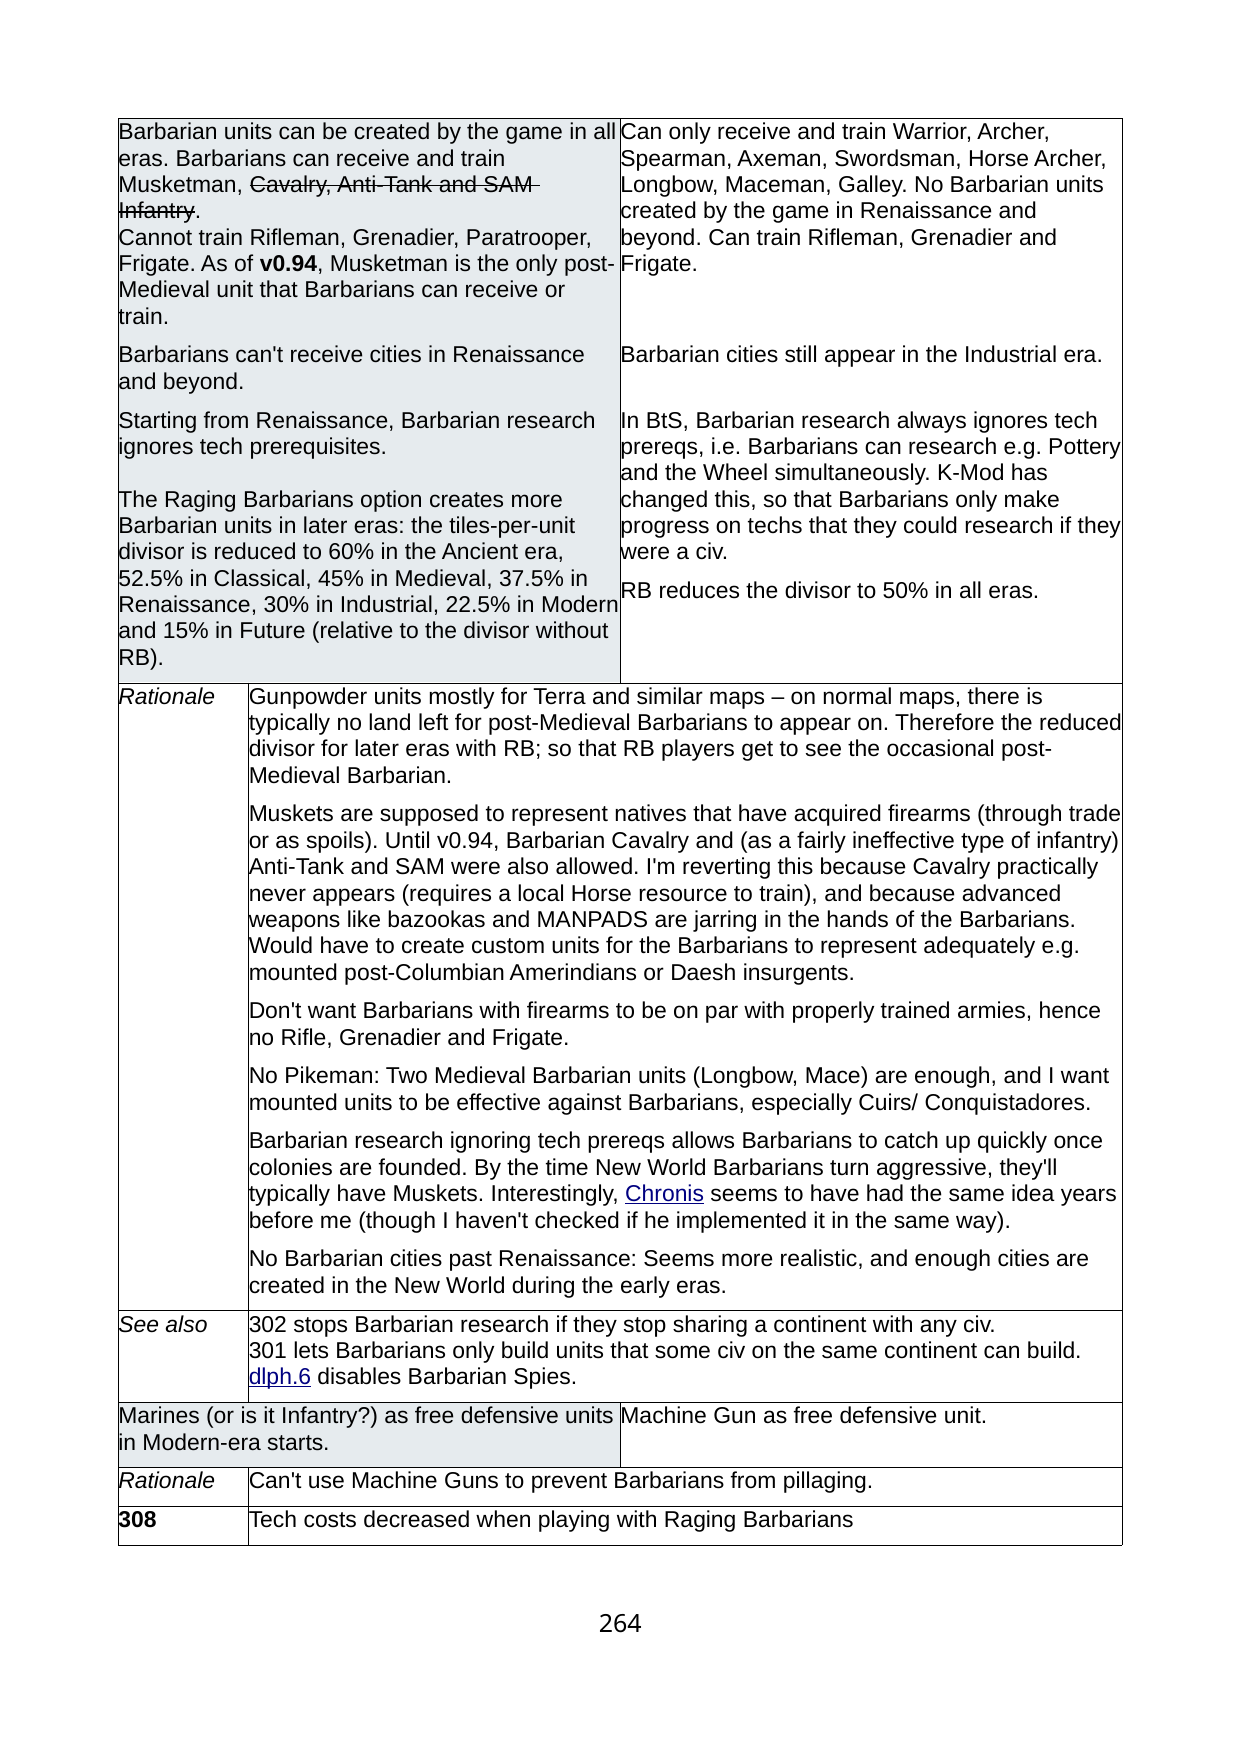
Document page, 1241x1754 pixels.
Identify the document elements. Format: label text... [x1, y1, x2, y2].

table_cell Gunpowder units mostly for Terra and similar maps – on normal maps, there is typically no land left for post-Medieval Barbarians to appear on. Therefore the reduced divisor for later eras with RB; so that RB players get to see the occasional post-Medieval Barbarian. Muskets are supposed to represent natives that have acquired firearms (through trade or as spoils). Until v0.94, Barbarian Cavalry and (as a fairly ineffective type of infantry) Anti-Tank and SAM were also allowed. I'm reverting this because Cavalry practically never appears (requires a local Horse resource to train), and because advanced weapons like bazookas and MANPADS are jarring in the hands of the Barbarians. Would have to create custom units for the Barbarians to represent adequately e.g. mounted post-Columbian Amerindians or Daesh insurgents. Don't want Barbarians with firearms to be on par with properly trained armies, hence no Rifle, Grenadier and Frigate. No Pikeman: Two Medieval Barbarian units (Longbow, Mace) are enough, and I want mounted units to be effective against Barbarians, especially Cuirs/ Conquistadores. Barbarian research ignoring tech prereqs allows Barbarians to catch up quickly once colonies are founded. By the time New World Barbarians turn aggressive, they'll typically have Muskets. Interestingly, Chronis seems to have had the same idea years before me (though I haven't checked if he implemented it in the same way). No Barbarian cities past Renaissance: Seems more realistic, and enough cities are created in the New World during the early eras. [249, 684, 1122, 1310]
table_cell Can only receive and train Warrior, Archer, Spearman, Axeman, Swordsman, Horse Archer, Longbow, Maceman, Galley. No Barbarian units created by the game in Renaissance and beyond. Can train Rifleman, Grenadier and Frigate. Barbarian cities still appear in the Industrial era. In BtS, Barbarian research always ignores tech prereqs, i.e. Barbarians can research e.g. Pottery and the Wheel simultaneously. K-Mod has changed this, so that Barbarians only make progress on techs that they could research if they were a civ. RB reduces the divisor to 50% in all eras. [621, 119, 1122, 682]
table_cell Can't use Machine Guns to prevent Barbarians from pillaging. [249, 1468, 1122, 1506]
table_cell Rationale [119, 684, 248, 1310]
table_cell Machine Gun as free defensive unit. [621, 1403, 1122, 1467]
table_cell 308 [119, 1507, 248, 1545]
table_cell See also [119, 1311, 248, 1402]
table_cell Marines (or is it Infantry?) as free defensive units in Modern-era starts. [119, 1403, 620, 1467]
table_cell Tech costs decreased when playing with Raging Barbarians [249, 1507, 1122, 1545]
table_cell Rationale [119, 1468, 248, 1506]
table_cell Barbarian units can be created by the game in all eras. Barbarians can receive and train Musketman, Cavalry, Anti-Tank and SAM Infantry. Cannot train Rifleman, Grenadier, Paratrooper, Frigate. As of v0.94, Musketman is the only post-Medieval unit that Barbarians can receive or train. Barbarians can't receive cities in Renaissance and beyond. Starting from Renaissance, Barbarian research ignores tech prerequisites. The Raging Barbarians option creates more Barbarian units in later eras: the tiles-per-unit divisor is reduced to 60% in the Ancient era, 52.5% in Classical, 45% in Medieval, 37.5% in Renaissance, 30% in Industrial, 22.5% in Modern and 15% in Future (relative to the divisor without RB). [119, 119, 620, 682]
table_cell 302 stops Barbarian research if they stop sharing a continent with any civ. 301 lets Barbarians only build units that some civ on the same continent can build. dlph.6 disables Barbarian Spies. [249, 1311, 1122, 1402]
